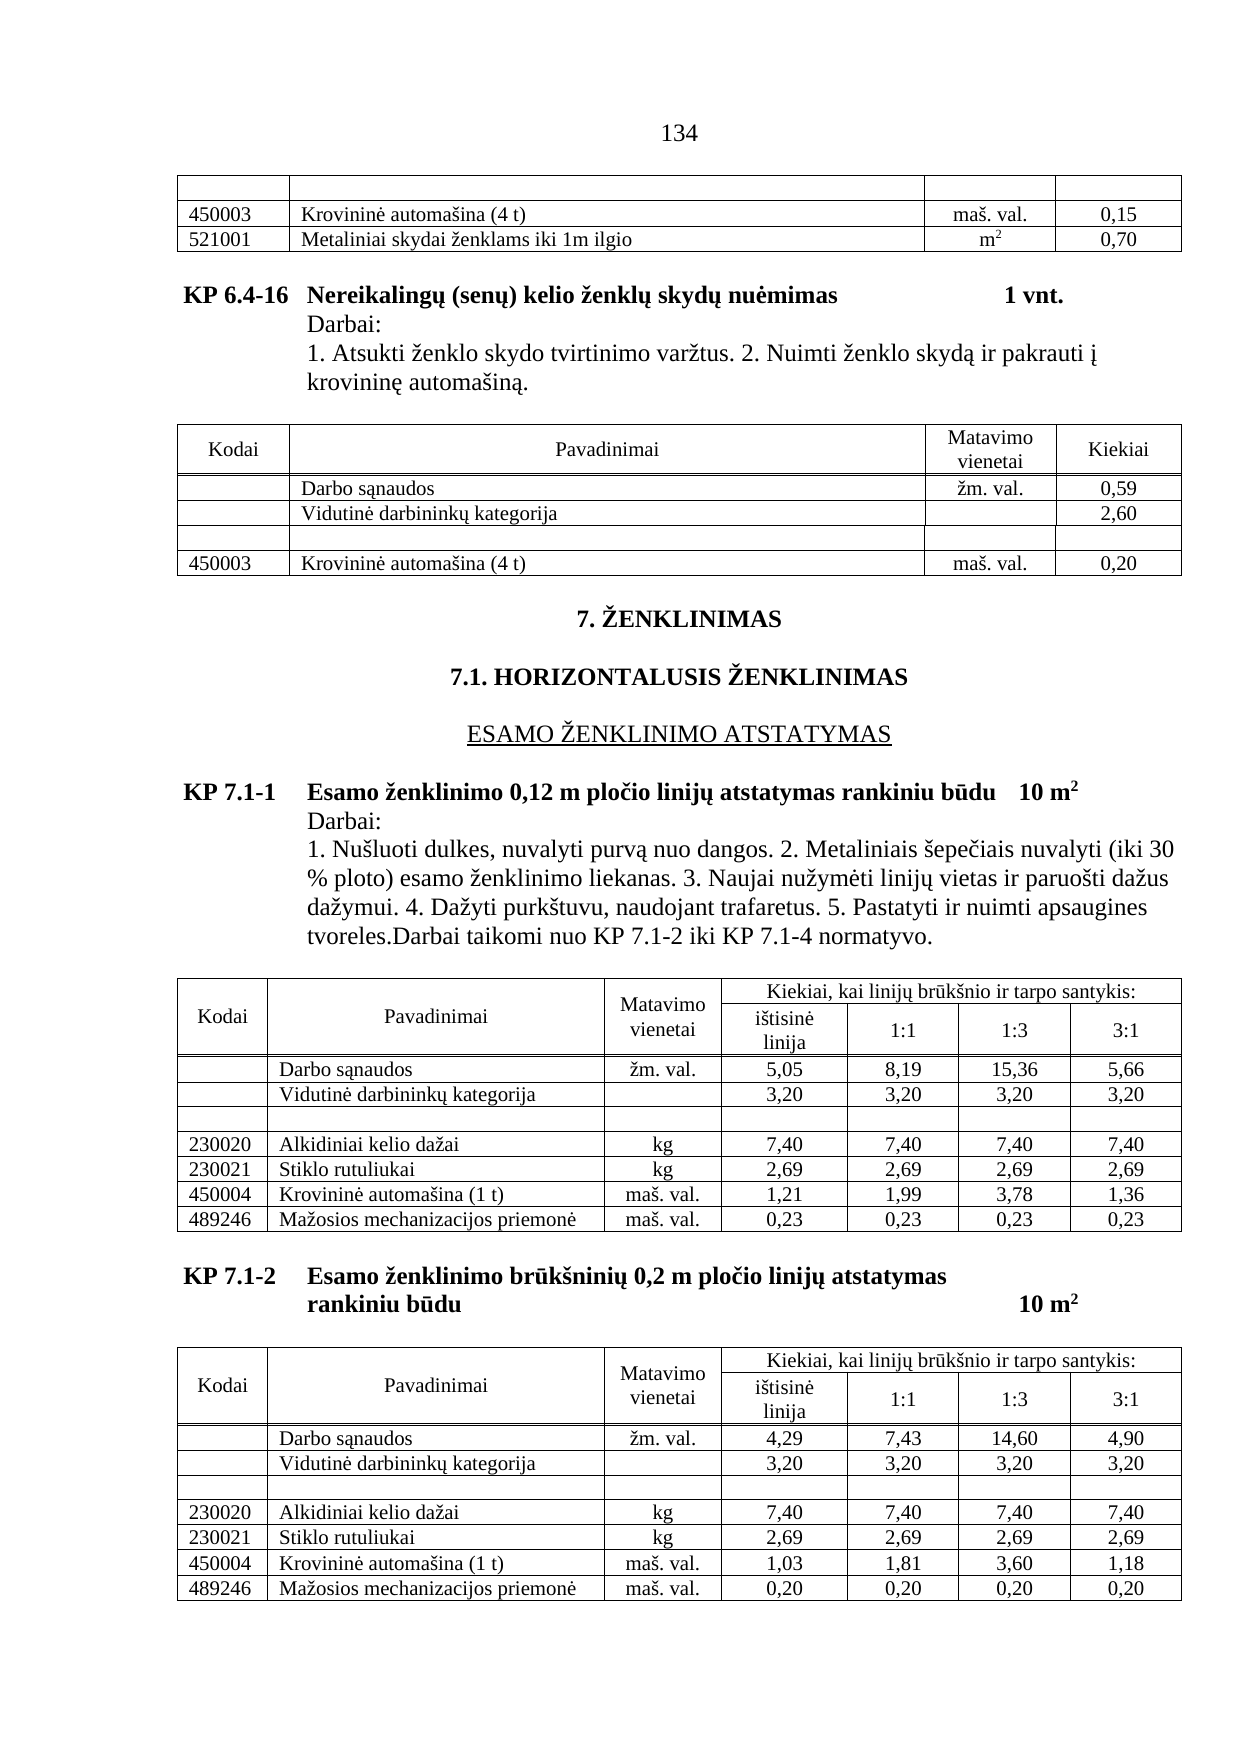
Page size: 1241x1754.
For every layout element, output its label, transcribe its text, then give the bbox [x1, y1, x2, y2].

table_header Nereikalingų (senų) kelio ženklų skydų nuėmimas [301, 280, 998, 309]
table_cell [290, 526, 924, 550]
table_cell 2,69 [722, 1525, 847, 1549]
table_cell [178, 176, 289, 200]
table_cell 14,60 [959, 1426, 1070, 1450]
table_cell 15,36 [959, 1057, 1070, 1081]
table_cell [178, 526, 289, 550]
table_header Pavadinimai [290, 425, 925, 473]
table_cell [722, 1107, 847, 1131]
table_cell [1056, 526, 1181, 550]
table_cell 0,20 [1056, 551, 1181, 575]
table_cell 2,69 [1071, 1525, 1181, 1549]
table_cell 5,05 [722, 1057, 847, 1081]
table_cell Vidutinė darbininkų kategorija [268, 1083, 604, 1106]
text 7. ŽENKLINIMAS [177, 604, 1181, 633]
table_cell 450004 [178, 1182, 267, 1206]
table_header Kodai [178, 979, 267, 1054]
table_cell [178, 501, 289, 524]
table_cell Darbai: 1. Atsukti ženklo skydo tvirtinimo varžtus. 2. Nuimti ženklo skydą ir pakrauti į krovininę automašiną. [301, 309, 1181, 395]
table_cell 489246 [178, 1207, 267, 1231]
table_cell 7,40 [722, 1132, 847, 1156]
table_cell [925, 176, 1055, 200]
table_cell Mažosios mechanizacijos priemonė [268, 1207, 604, 1231]
table_cell [177, 806, 301, 949]
table_header KP 7.1-2 [177, 1261, 301, 1318]
table_header KP 7.1-1 [177, 777, 301, 806]
table_cell Vidutinė darbininkų kategorija [290, 501, 925, 524]
table_cell [926, 501, 1056, 524]
table_cell 489246 [178, 1576, 267, 1599]
table_cell 450003 [178, 551, 289, 575]
table_header Kiekiai, kai linijų brūkšnio ir tarpo santykis: [722, 1348, 1181, 1372]
table_cell žm. val. [605, 1426, 721, 1450]
table_cell maš. val. [605, 1182, 721, 1206]
table_cell 2,60 [1057, 501, 1181, 524]
table_cell 7,40 [848, 1500, 958, 1524]
table_cell [178, 1057, 267, 1081]
table_cell 0,20 [959, 1576, 1070, 1599]
table_header Esamo ženklinimo 0,12 m pločio linijų atstatymas rankiniu būdu [301, 777, 1012, 806]
table_cell 7,40 [1071, 1500, 1181, 1524]
table_cell 2,69 [959, 1157, 1070, 1181]
table_header Pavadinimai [268, 1348, 604, 1423]
table_header 1 vnt. [998, 280, 1181, 309]
table_cell 7,40 [722, 1500, 847, 1524]
text ESAMO ŽENKLINIMO ATSTATYMAS [177, 719, 1181, 748]
table_header Kiekiai, kai linijų brūkšnio ir tarpo santykis: [722, 979, 1181, 1003]
table_cell Darbo sąnaudos [290, 476, 925, 500]
table_cell 450003 [178, 201, 289, 226]
table_cell 7,40 [1071, 1132, 1181, 1156]
table_cell 7,40 [959, 1132, 1070, 1156]
table_cell 230021 [178, 1157, 267, 1181]
table_cell 1,99 [848, 1182, 958, 1206]
table_cell žm. val. [926, 476, 1056, 500]
table_cell 1:3 [959, 1004, 1070, 1054]
table_cell 2,69 [848, 1525, 958, 1549]
table_cell Alkidiniai kelio dažai [268, 1500, 604, 1524]
table_cell 1,81 [848, 1550, 958, 1574]
table_cell 7,43 [848, 1426, 958, 1450]
table_cell m2 [925, 227, 1055, 251]
table_cell kg [605, 1132, 721, 1156]
table_cell maš. val. [605, 1576, 721, 1599]
table_cell Krovininė automašina (4 t) [290, 551, 924, 575]
table_cell 3,20 [848, 1083, 958, 1106]
table_cell 0,70 [1056, 227, 1181, 251]
table_cell 0,23 [959, 1207, 1070, 1231]
table_cell 0,20 [1071, 1576, 1181, 1599]
table_cell [605, 1451, 721, 1474]
table_header Esamo ženklinimo brūkšninių 0,2 m pločio linijų atstatymas rankiniu būdu [301, 1261, 1012, 1318]
table_cell [959, 1107, 1070, 1131]
table_cell Alkidiniai kelio dažai [268, 1132, 604, 1156]
table_cell [848, 1476, 958, 1499]
table_cell 3,20 [959, 1451, 1070, 1474]
table_cell 1:1 [848, 1004, 958, 1054]
table_cell [268, 1476, 604, 1499]
table_cell 0,15 [1056, 201, 1181, 226]
table_cell [1056, 176, 1181, 200]
table_cell 3,20 [1071, 1451, 1181, 1474]
table_cell 230021 [178, 1525, 267, 1549]
table_cell 0,23 [1071, 1207, 1181, 1231]
table_cell [177, 309, 301, 395]
table_cell 3:1 [1071, 1004, 1181, 1054]
table_cell 450004 [178, 1550, 267, 1574]
table_cell maš. val. [605, 1550, 721, 1574]
table_cell Krovininė automašina (1 t) [268, 1550, 604, 1574]
table_header Kiekiai [1057, 425, 1181, 473]
table_header 10 m2 [1012, 1261, 1181, 1318]
table_cell 3,60 [959, 1550, 1070, 1574]
table_cell [178, 476, 289, 500]
table_cell 1:3 [959, 1373, 1070, 1423]
table_cell 1,36 [1071, 1182, 1181, 1206]
table_cell 521001 [178, 227, 289, 251]
table_cell 0,20 [722, 1576, 847, 1599]
table_cell 2,69 [848, 1157, 958, 1181]
table_header Pavadinimai [268, 979, 604, 1054]
table_cell 2,69 [722, 1157, 847, 1181]
table_header 10 m2 [1012, 777, 1181, 806]
table_cell Mažosios mechanizacijos priemonė [268, 1576, 604, 1599]
table_cell [178, 1476, 267, 1499]
table_header Kodai [178, 1348, 267, 1423]
table_cell 4,90 [1071, 1426, 1181, 1450]
table_cell [722, 1476, 847, 1499]
table_header Kodai [178, 425, 289, 473]
table_cell 8,19 [848, 1057, 958, 1081]
table_cell 1,03 [722, 1550, 847, 1574]
table_cell [178, 1083, 267, 1106]
table_cell 1,18 [1071, 1550, 1181, 1574]
table_header Matavimo vienetai [926, 425, 1056, 473]
table_cell 4,29 [722, 1426, 847, 1450]
table_cell 1:1 [848, 1373, 958, 1423]
table_cell [1071, 1107, 1181, 1131]
table_cell Darbo sąnaudos [268, 1426, 604, 1450]
table_cell 230020 [178, 1132, 267, 1156]
table_cell [959, 1476, 1070, 1499]
table_cell 0,23 [848, 1207, 958, 1231]
table_cell Krovininė automašina (4 t) [290, 201, 924, 226]
table_cell 3,20 [848, 1451, 958, 1474]
table_cell 2,69 [1071, 1157, 1181, 1181]
table_cell Vidutinė darbininkų kategorija [268, 1451, 604, 1474]
table_cell 230020 [178, 1500, 267, 1524]
table_cell 3,78 [959, 1182, 1070, 1206]
table_cell [605, 1083, 721, 1106]
table_cell kg [605, 1500, 721, 1524]
table_cell 7,40 [959, 1500, 1070, 1524]
table_cell 7,40 [848, 1132, 958, 1156]
table_cell [178, 1107, 267, 1131]
table_cell maš. val. [925, 201, 1055, 226]
table_cell Krovininė automašina (1 t) [268, 1182, 604, 1206]
table_cell kg [605, 1157, 721, 1181]
table_header Matavimo vienetai [605, 979, 721, 1054]
table_cell Metaliniai skydai ženklams iki 1m ilgio [290, 227, 924, 251]
table_cell 2,69 [959, 1525, 1070, 1549]
table_cell [178, 1426, 267, 1450]
table_cell [290, 176, 924, 200]
table_header Matavimo vienetai [605, 1348, 721, 1423]
table_cell Darbo sąnaudos [268, 1057, 604, 1081]
table_cell [848, 1107, 958, 1131]
table_cell maš. val. [925, 551, 1055, 575]
table_cell ištisinė linija [722, 1373, 847, 1423]
table_cell 0,23 [722, 1207, 847, 1231]
table_cell Darbai: 1. Nušluoti dulkes, nuvalyti purvą nuo dangos. 2. Metaliniais šepečiais nuvalyti (iki 30 % ploto) esamo ženklinimo liekanas. 3. Naujai nužymėti linijų vietas ir paruošti dažus dažymui. 4. Dažyti purkštuvu, naudojant trafaretus. 5. Pastatyti ir nuimti apsaugines tvoreles.Darbai taikomi nuo KP 7.1-2 iki KP 7.1-4 normatyvo. [301, 806, 1181, 949]
table_cell 3,20 [959, 1083, 1070, 1106]
table_cell [268, 1107, 604, 1131]
table_cell [178, 1451, 267, 1474]
table_cell [925, 526, 1055, 550]
table_cell 0,20 [848, 1576, 958, 1599]
table_cell maš. val. [605, 1207, 721, 1231]
table_cell 0,59 [1057, 476, 1181, 500]
table_cell 3:1 [1071, 1373, 1181, 1423]
table_cell 3,20 [722, 1451, 847, 1474]
table_cell [605, 1476, 721, 1499]
table_cell 3,20 [722, 1083, 847, 1106]
table_cell Stiklo rutuliukai [268, 1157, 604, 1181]
table_cell [1071, 1476, 1181, 1499]
table_cell 3,20 [1071, 1083, 1181, 1106]
table_cell 1,21 [722, 1182, 847, 1206]
table_cell [605, 1107, 721, 1131]
table_cell Stiklo rutuliukai [268, 1525, 604, 1549]
table_cell kg [605, 1525, 721, 1549]
table_cell ištisinė linija [722, 1004, 847, 1054]
text 7.1. HORIZONTALUSIS ŽENKLINIMAS [177, 662, 1181, 691]
table_cell 5,66 [1071, 1057, 1181, 1081]
table_header KP 6.4-16 [177, 280, 301, 309]
table_cell žm. val. [605, 1057, 721, 1081]
